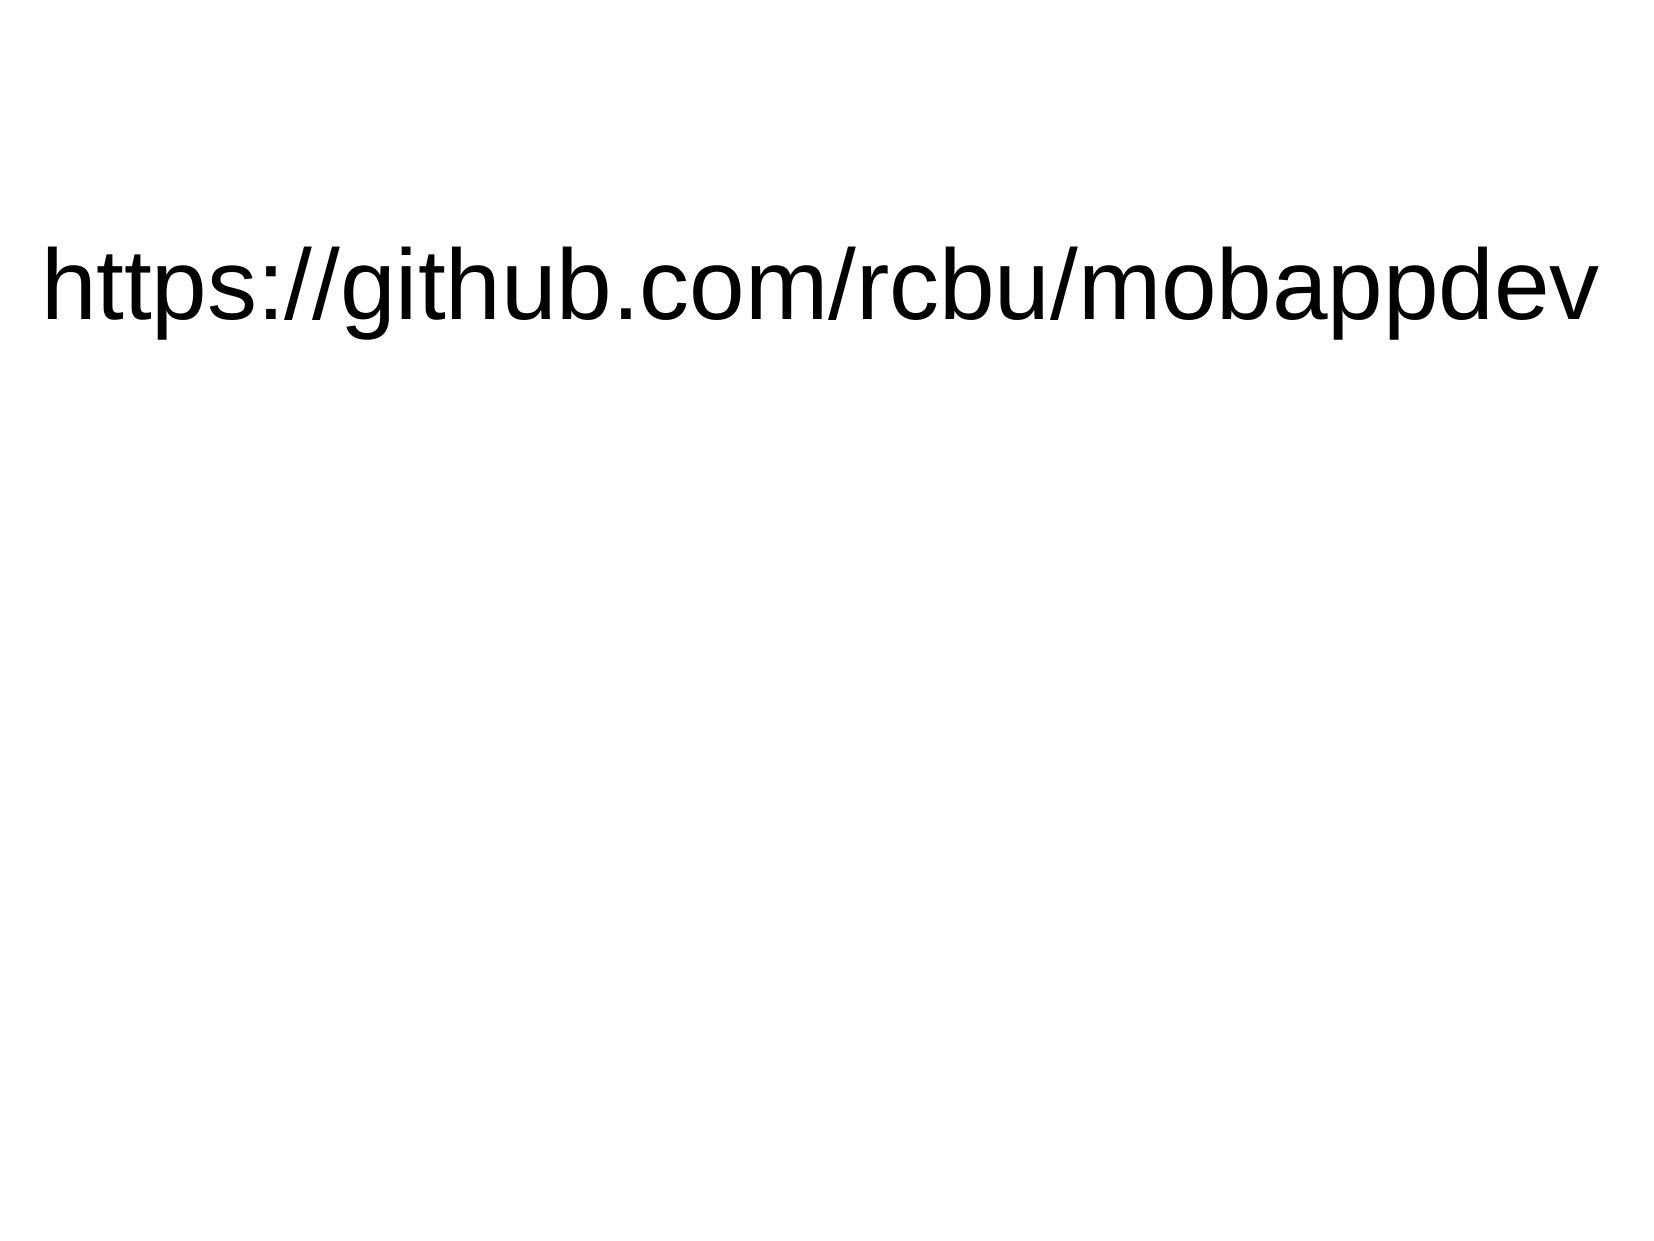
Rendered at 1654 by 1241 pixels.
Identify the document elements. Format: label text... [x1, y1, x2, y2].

subtitle https://github.com/rcbu/mobappdev [11, 49, 1630, 520]
